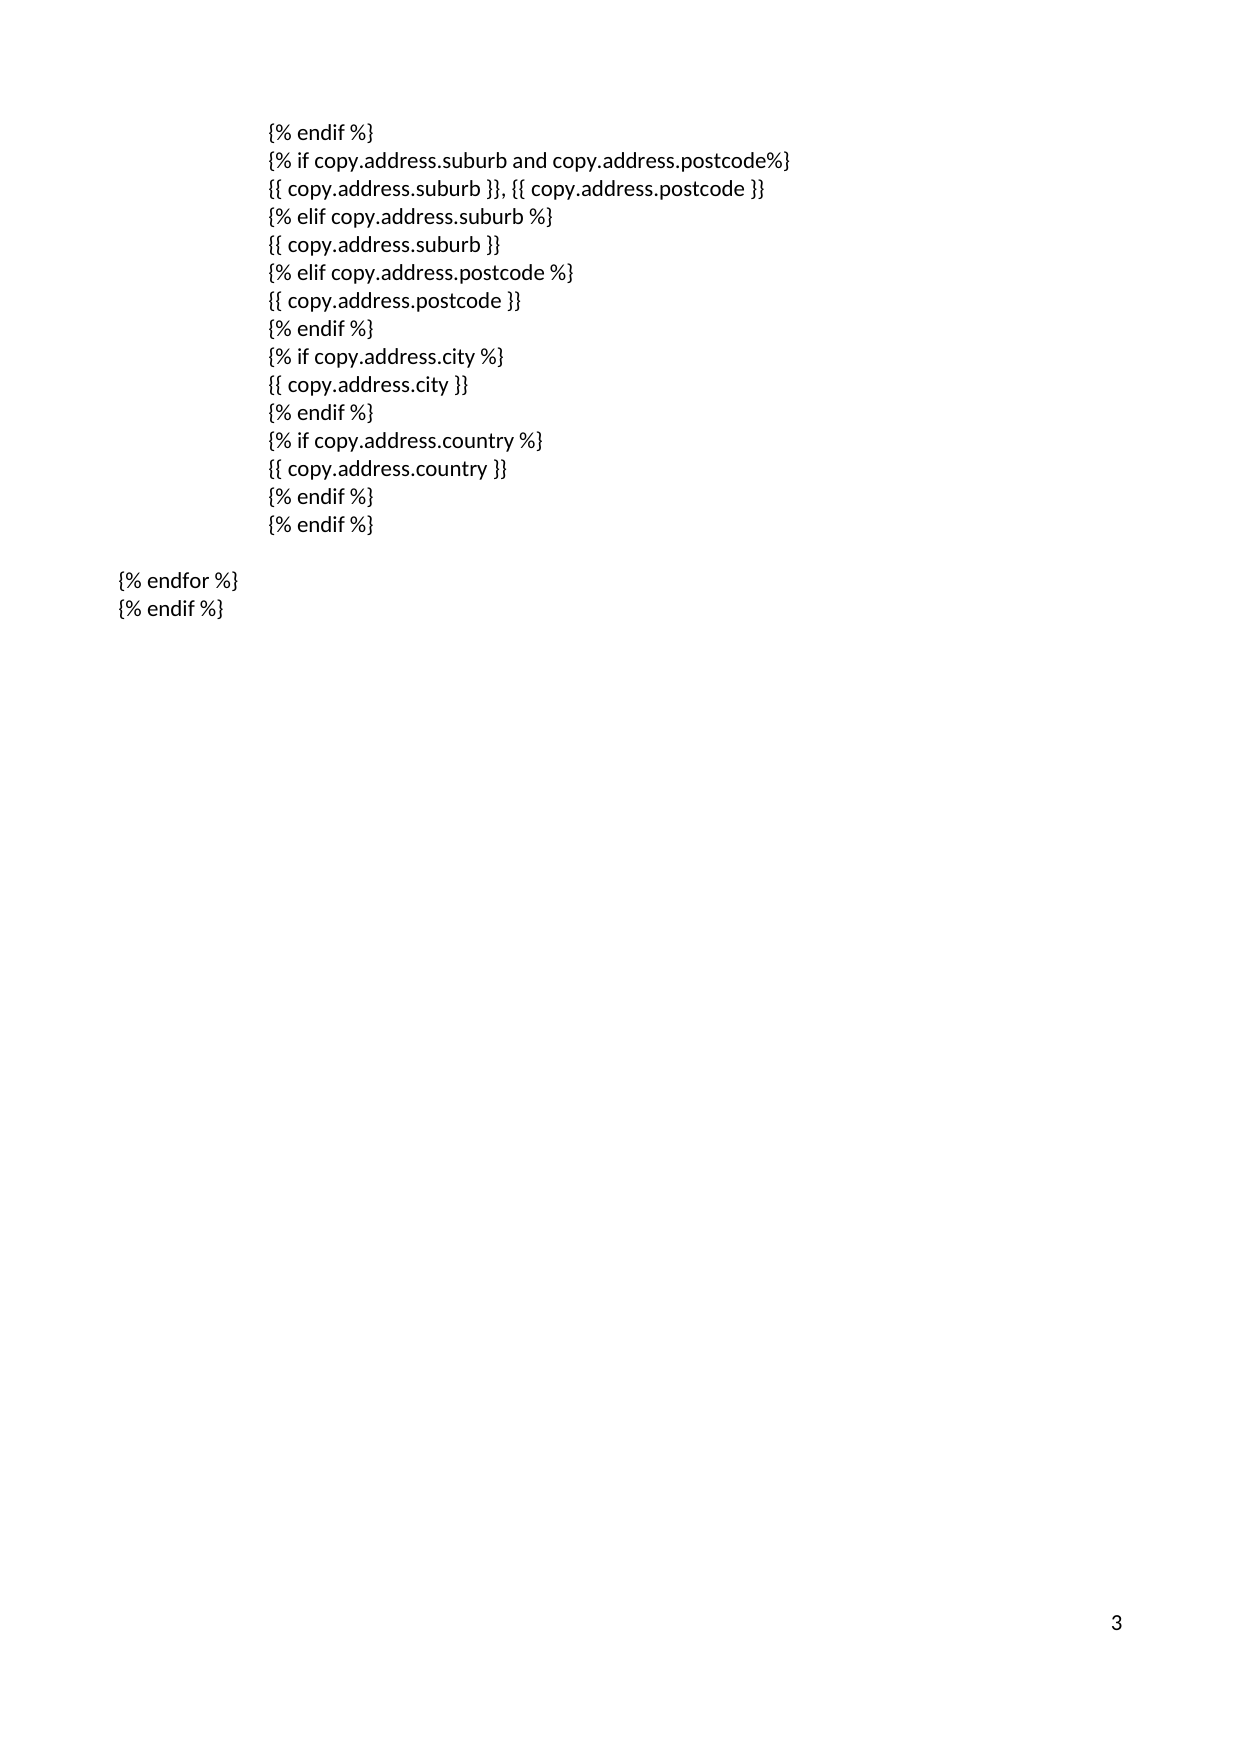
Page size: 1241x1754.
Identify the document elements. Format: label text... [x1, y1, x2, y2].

text {% elif copy.address.postcode %} [118, 258, 1122, 286]
text {% endfor %} [118, 566, 1122, 594]
text {% if copy.address.suburb and copy.address.postcode%} [118, 146, 1122, 174]
text {{ copy.address.postcode }} [118, 286, 1122, 314]
text {{ copy.address.suburb }}, {{ copy.address.postcode }} [118, 174, 1122, 202]
text {% endif %} [118, 314, 1122, 342]
text {% if copy.address.city %} [118, 342, 1122, 370]
text {{ copy.address.suburb }} [118, 230, 1122, 258]
text {% endif %} [118, 594, 1122, 622]
text {{ copy.address.country }} [118, 454, 1122, 482]
text {% if copy.address.country %} [118, 426, 1122, 454]
text {% endif %} [118, 398, 1122, 426]
text {% endif %} [118, 118, 1122, 146]
text {% elif copy.address.suburb %} [118, 202, 1122, 230]
text {% endif %} [118, 510, 1122, 538]
text {% endif %} [118, 482, 1122, 510]
text {{ copy.address.city }} [118, 370, 1122, 398]
